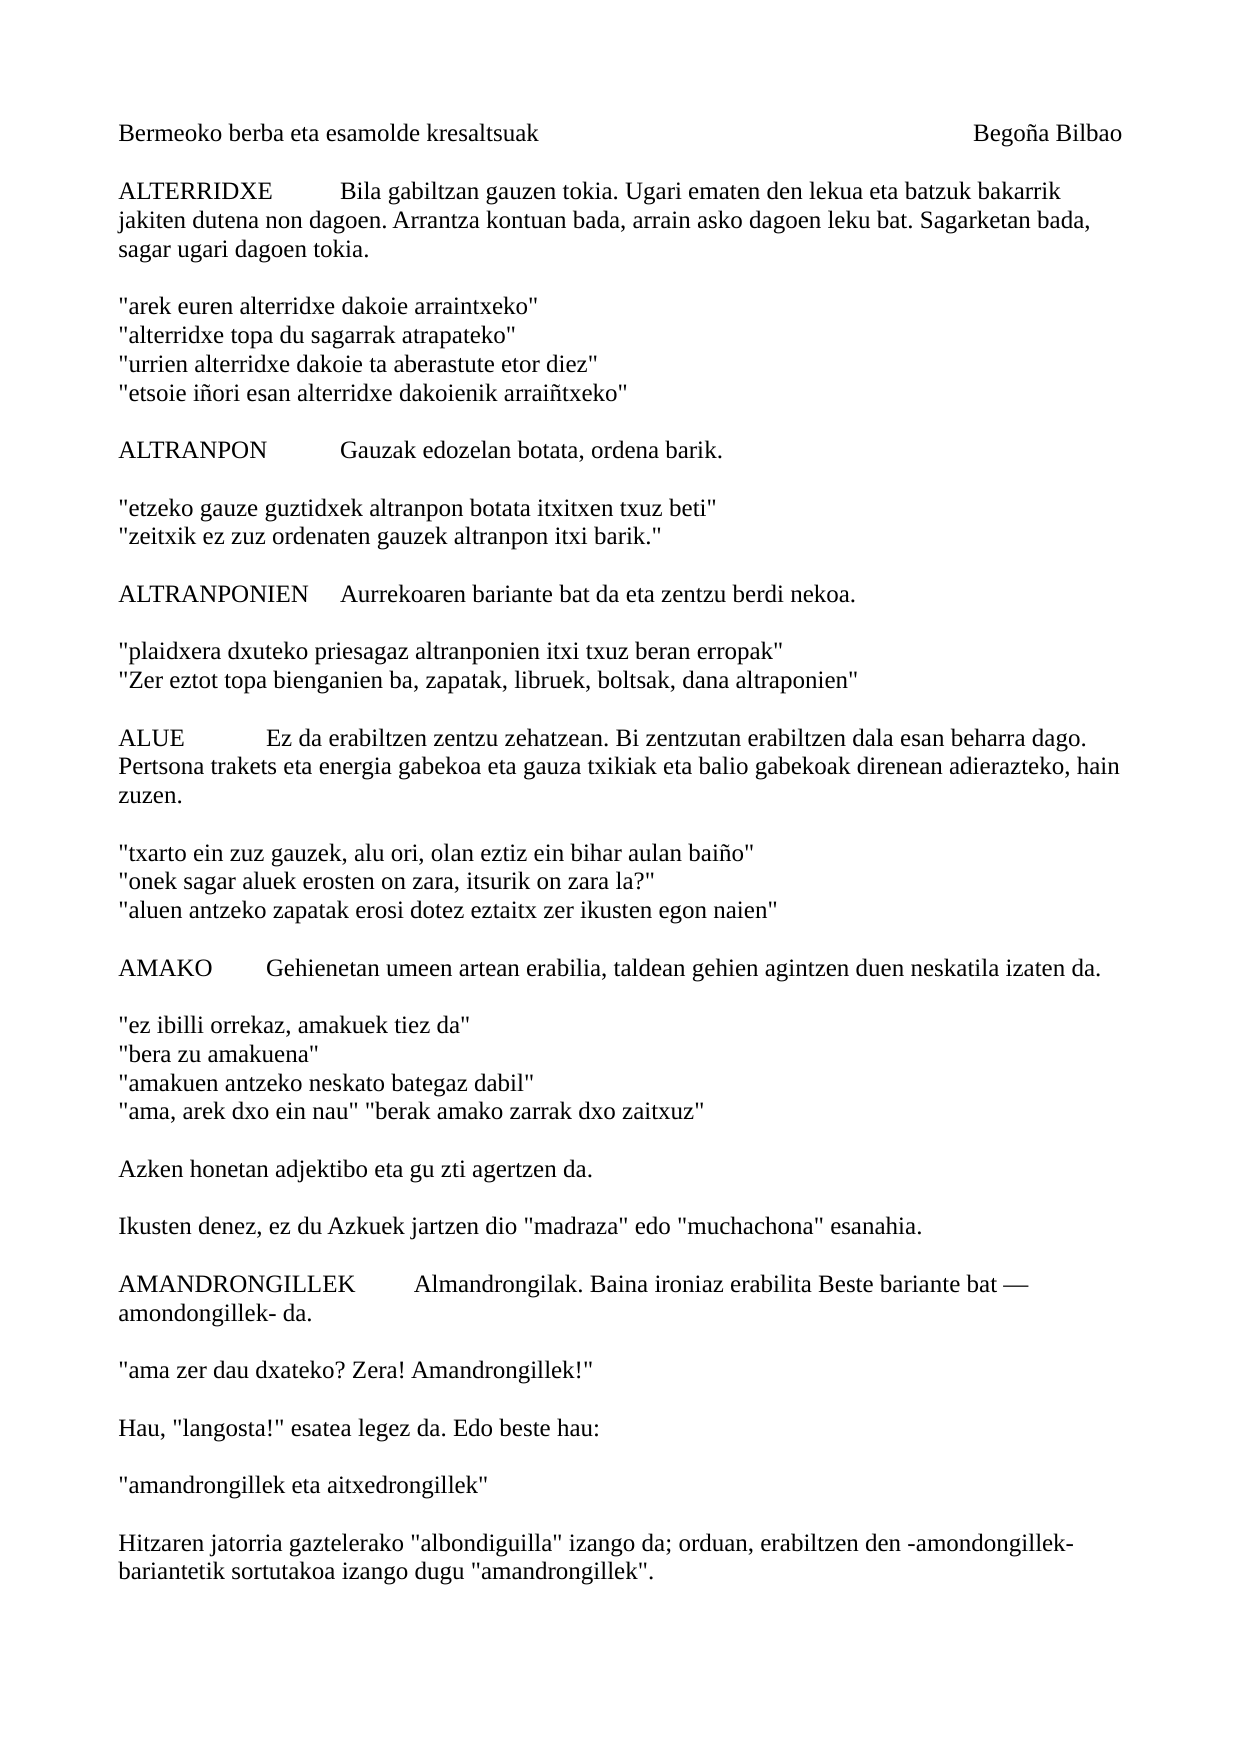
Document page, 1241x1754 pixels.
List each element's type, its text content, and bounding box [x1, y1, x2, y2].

text "amakuen antzeko neskato bategaz dabil" [118, 1068, 1122, 1096]
text ALTERRIDXE Bila gabiltzan gauzen tokia. Ugari ematen den lekua eta batzuk bakarrik jakiten dutena non dagoen. Arrantza kontuan bada, arrain asko dagoen leku bat. Sagarketan bada, sagar ugari dagoen tokia. [118, 176, 1122, 263]
text "ama zer dau dxateko? Zera! Amandrongillek!" [118, 1355, 1122, 1384]
text "amandrongillek eta aitxedrongillek" [118, 1470, 1122, 1499]
text "Zer eztot topa bienganien ba, zapatak, libruek, boltsak, dana altraponien" [118, 665, 1122, 694]
text ALTRANPON Gauzak edozelan botata, ordena barik. [118, 435, 1122, 464]
text "etsoie iñori esan alterridxe dakoienik arraiñtxeko" [118, 378, 1122, 406]
text AMANDRONGILLEK Almandrongilak. Baina ironiaz erabilita Beste bariante bat —amondongillek- da. [118, 1269, 1122, 1326]
text "etzeko gauze guztidxek altranpon botata itxitxen txuz beti" [118, 493, 1122, 521]
text "urrien alterridxe dakoie ta aberastute etor diez" [118, 349, 1122, 378]
text ALUE Ez da erabiltzen zentzu zehatzean. Bi zentzutan erabiltzen dala esan beharra dago. Pertsona trakets eta energia gabekoa eta gauza txikiak eta balio gabekoak direnean adierazteko, hain zuzen. [118, 723, 1122, 809]
text Hau, "langosta!" esatea legez da. Edo beste hau: [118, 1413, 1122, 1441]
text "arek euren alterridxe dakoie arraintxeko" [118, 291, 1122, 320]
text Ikusten denez, ez du Azkuek jartzen dio "madraza" edo "muchachona" esanahia. [118, 1211, 1122, 1240]
text "txarto ein zuz gauzek, alu ori, olan eztiz ein bihar aulan baiño" [118, 838, 1122, 866]
text "aluen antzeko zapatak erosi dotez eztaitx zer ikusten egon naien" [118, 895, 1122, 924]
text Azken honetan adjektibo eta gu zti agertzen da. [118, 1154, 1122, 1183]
text "onek sagar aluek erosten on zara, itsurik on zara la?" [118, 866, 1122, 895]
text "plaidxera dxuteko priesagaz altranponien itxi txuz beran erropak" [118, 636, 1122, 665]
text "ama, arek dxo ein nau" "berak amako zarrak dxo zaitxuz" [118, 1096, 1122, 1125]
text "bera zu amakuena" [118, 1039, 1122, 1068]
text AMAKO Gehienetan umeen artean erabilia, taldean gehien agintzen duen neskatila izaten da. [118, 953, 1122, 981]
text "alterridxe topa du sagarrak atrapateko" [118, 320, 1122, 349]
text "zeitxik ez zuz ordenaten gauzek altranpon itxi barik." [118, 521, 1122, 550]
text ALTRANPONIEN Aurrekoaren bariante bat da eta zentzu berdi nekoa. [118, 579, 1122, 608]
text "ez ibilli orrekaz, amakuek tiez da" [118, 1010, 1122, 1039]
text Hitzaren jatorria gaztelerako "albondiguilla" izango da; orduan, erabiltzen den -amondongillek- bariantetik sortutakoa izango dugu "amandrongillek". [118, 1528, 1122, 1585]
